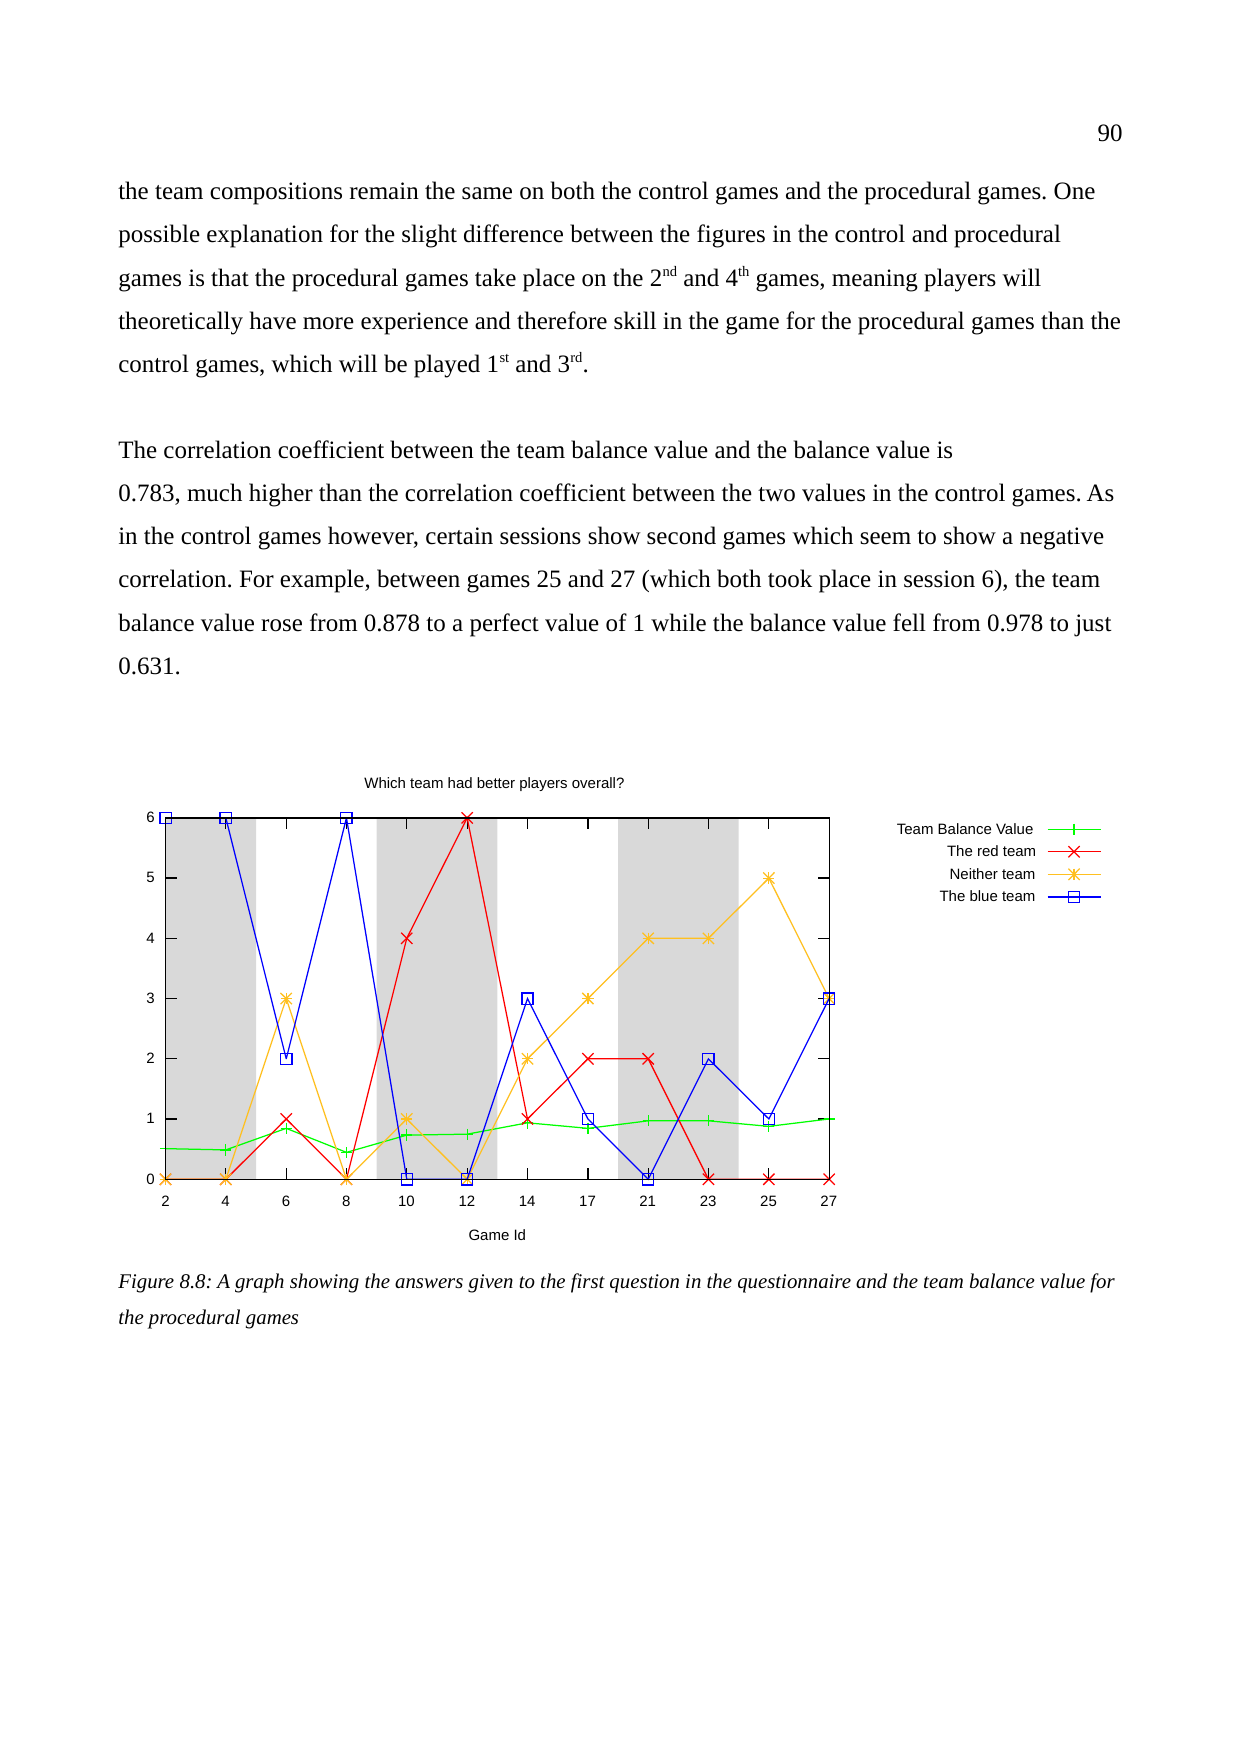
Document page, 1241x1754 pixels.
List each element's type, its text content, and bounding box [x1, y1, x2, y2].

text the team compositions remain the same on both the control games and the procedural games. One possible explanation for the slight difference between the figures in the control and procedural games is that the procedural games take place on the 2nd and 4th games, meaning players will theoretically have more experience and therefore skill in the game for the procedural games than the control games, which will be played 1st and 3rd. [118, 176, 1122, 378]
text Figure 8.8: A graph showing the answers given to the first question in the questionnaire and the team balance value for the procedural games [118, 749, 1122, 1329]
text The correlation coefficient between the team balance value and the balance value is [118, 435, 1122, 464]
text 0.783, much higher than the correlation coefficient between the two values in the control games. As in the control games however, certain sessions show second games which seem to show a negative correlation. For example, between games 25 and 27 (which both took place in session 6), the team balance value rose from 0.878 to a perfect value of 1 while the balance value fell from 0.978 to just 0.631. [118, 478, 1122, 679]
